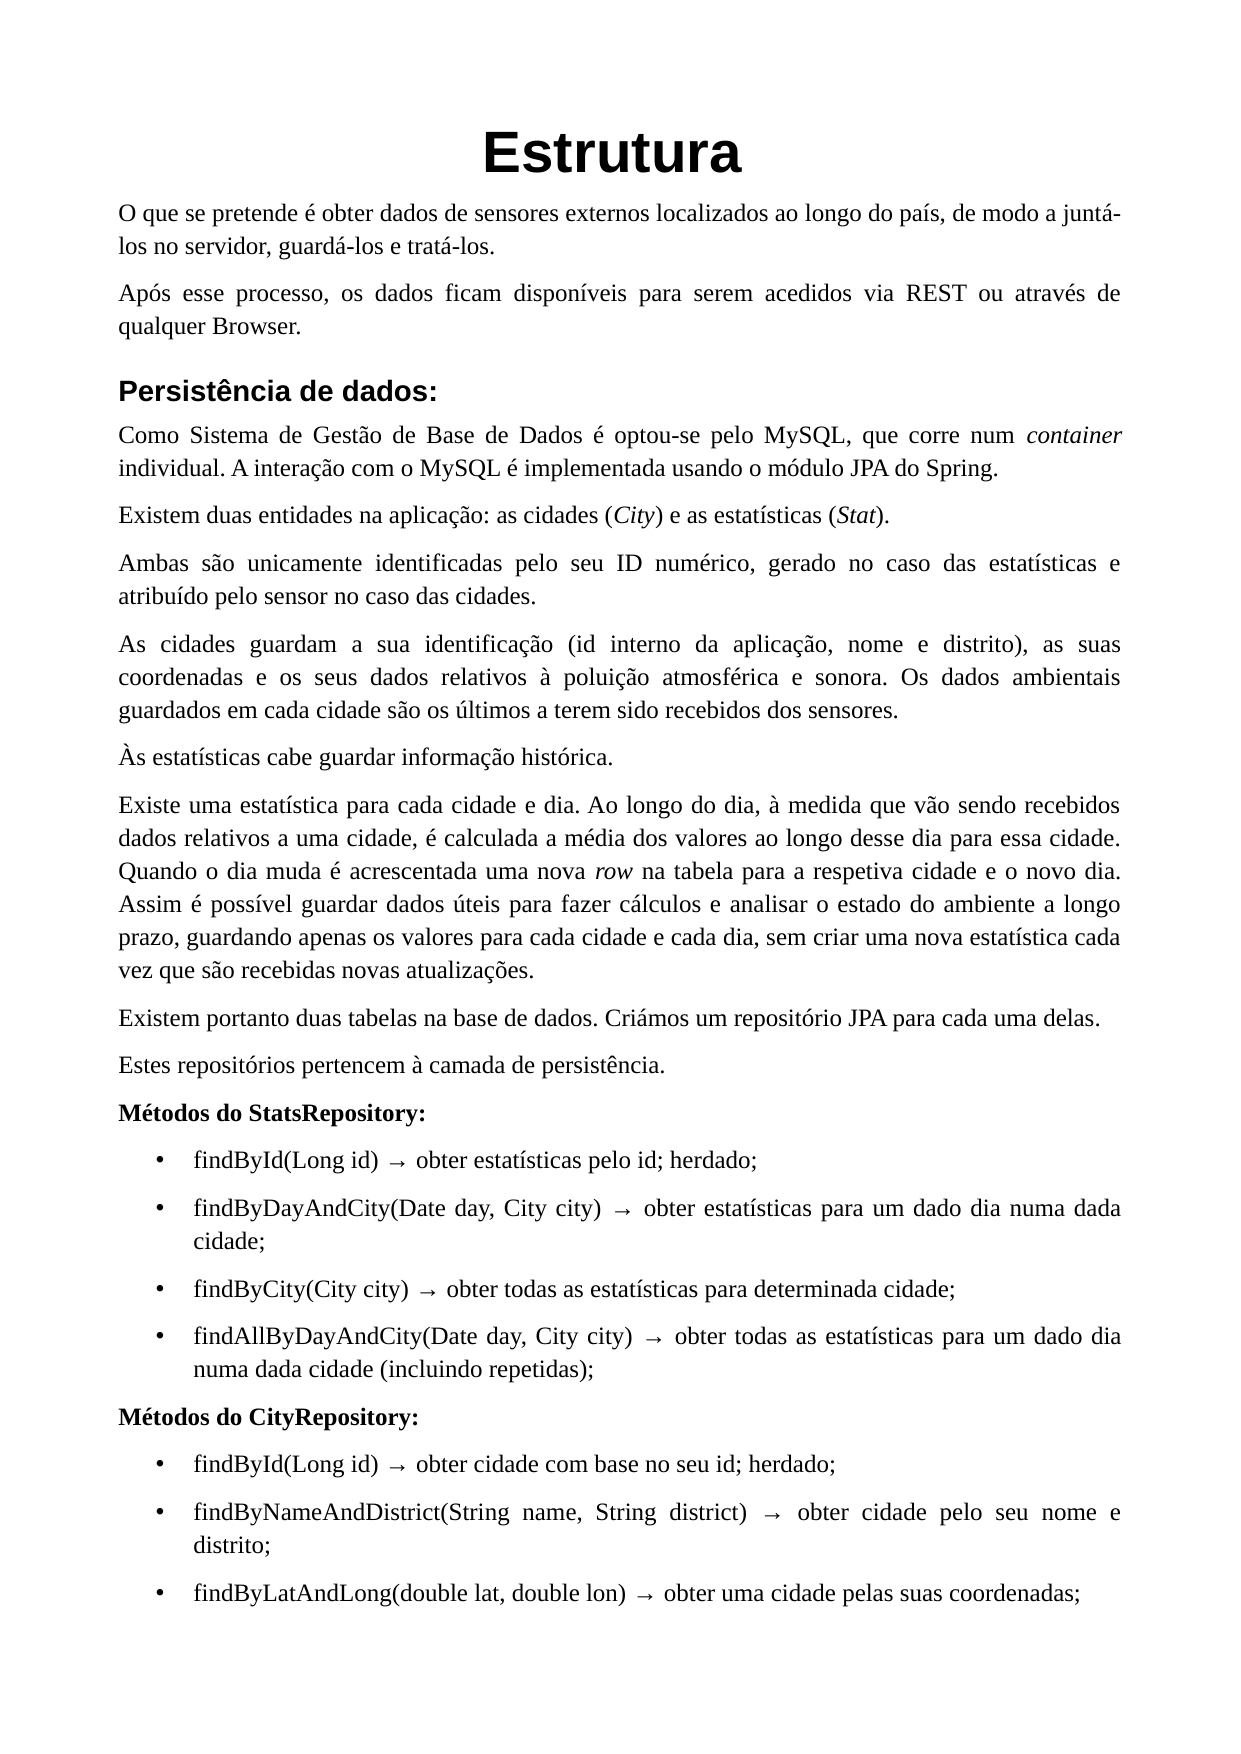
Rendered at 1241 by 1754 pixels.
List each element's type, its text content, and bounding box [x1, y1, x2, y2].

list findAllByDayAndCity(Date day, City city) → obter todas as estatísticas para um dado dia numa dada cidade (incluindo repetidas); [156, 1321, 1122, 1383]
text Existem portanto duas tabelas na base de dados. Criámos um repositório JPA para cada uma delas. [118, 1003, 1122, 1031]
list findByNameAndDistrict(String name, String district) → obter cidade pelo seu nome e distrito; [156, 1497, 1122, 1559]
list findByLatAndLong(double lat, double lon) → obter uma cidade pelas suas coordenadas; [156, 1578, 1122, 1606]
text Métodos do StatsRepository: [118, 1098, 1122, 1127]
text As cidades guardam a sua identificação (id interno da aplicação, nome e distrito), as suas coordenadas e os seus dados relativos à poluição atmosférica e sonora. Os dados ambientais guardados em cada cidade são os últimos a terem sido recebidos dos sensores. [118, 629, 1122, 723]
text Métodos do CityRepository: [118, 1402, 1122, 1431]
text O que se pretende é obter dados de sensores externos localizados ao longo do país, de modo a juntá-los no servidor, guardá-los e tratá-los. [118, 198, 1122, 259]
list findByCity(City city) → obter todas as estatísticas para determinada cidade; [156, 1274, 1122, 1302]
text Como Sistema de Gestão de Base de Dados é optou-se pelo MySQL, que corre num container individual. A interação com o MySQL é implementada usando o módulo JPA do Spring. [118, 420, 1122, 482]
title Estrutura [118, 118, 1122, 185]
list findById(Long id) → obter estatísticas pelo id; herdado; [156, 1145, 1122, 1174]
text Às estatísticas cabe guardar informação histórica. [118, 742, 1122, 771]
list findById(Long id) → obter cidade com base no seu id; herdado; [156, 1449, 1122, 1478]
text Existem duas entidades na aplicação: as cidades (City) e as estatísticas (Stat). [118, 500, 1122, 529]
subtitle Persistência de dados: [118, 373, 1122, 407]
text Após esse processo, os dados ficam disponíveis para serem acedidos via REST ou através de qualquer Browser. [118, 278, 1122, 340]
text Ambas são unicamente identificadas pelo seu ID numérico, gerado no caso das estatísticas e atribuído pelo sensor no caso das cidades. [118, 548, 1122, 610]
text Existe uma estatística para cada cidade e dia. Ao longo do dia, à medida que vão sendo recebidos dados relativos a uma cidade, é calculada a média dos valores ao longo desse dia para essa cidade. Quando o dia muda é acrescentada uma nova row na tabela para a respetiva cidade e o novo dia. Assim é possível guardar dados úteis para fazer cálculos e analisar o estado do ambiente a longo prazo, guardando apenas os valores para cada cidade e cada dia, sem criar uma nova estatística cada vez que são recebidas novas atualizações. [118, 790, 1122, 984]
text Estes repositórios pertencem à camada de persistência. [118, 1050, 1122, 1079]
list findByDayAndCity(Date day, City city) → obter estatísticas para um dado dia numa dada cidade; [156, 1193, 1122, 1255]
